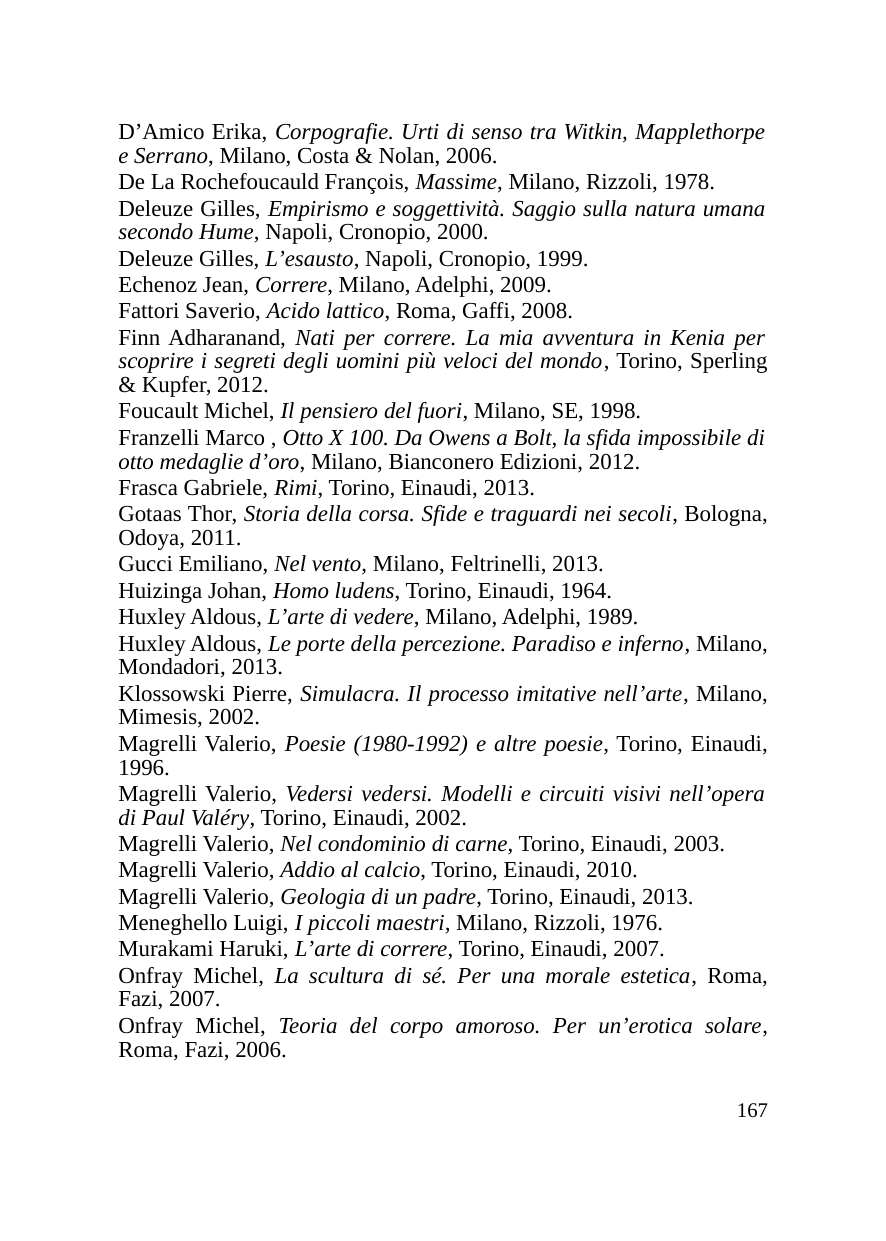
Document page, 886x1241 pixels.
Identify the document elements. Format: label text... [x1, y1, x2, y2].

text Franzelli Marco , Otto X 100. Da Owens a Bolt, la sfida impossibile di otto medaglie d’oro, Milano, Bianconero Edizioni, 2012. [118, 424, 768, 474]
text Magrelli Valerio, Poesie (1980-1992) e altre poesie, Torino, Einaudi, 1996. [118, 730, 768, 780]
text Magrelli Valerio, Addio al calcio, Torino, Einaudi, 2010. [118, 856, 768, 883]
text Huxley Aldous, Le porte della percezione. Paradiso e inferno, Milano, Mondadori, 2013. [118, 629, 768, 680]
text Huxley Aldous, L’arte di vedere, Milano, Adelphi, 1989. [118, 603, 768, 629]
text Fattori Saverio, Acido lattico, Roma, Gaffi, 2008. [118, 297, 768, 324]
text Deleuze Gilles, Empirismo e soggettività. Saggio sulla natura umana secondo Hume, Napoli, Cronopio, 2000. [118, 194, 768, 245]
text Echenoz Jean, Correre, Milano, Adelphi, 2009. [118, 271, 768, 297]
text Magrelli Valerio, Vedersi vedersi. Modelli e circuiti visivi nell’opera di Paul Valéry, Torino, Einaudi, 2002. [118, 780, 768, 830]
text D’Amico Erika, Corpografie. Urti di senso tra Witkin, Mapplethorpe e Serrano, Milano, Costa & Nolan, 2006. [118, 118, 768, 168]
text Magrelli Valerio, Nel condominio di carne, Torino, Einaudi, 2003. [118, 830, 768, 856]
text Meneghello Luigi, I piccoli maestri, Milano, Rizzoli, 1976. [118, 909, 768, 935]
text Magrelli Valerio, Geologia di un padre, Torino, Einaudi, 2013. [118, 883, 768, 909]
text Murakami Haruki, L’arte di correre, Torino, Einaudi, 2007. [118, 935, 768, 962]
text De La Rochefoucauld François, Massime, Milano, Rizzoli, 1978. [118, 168, 768, 194]
text Gucci Emiliano, Nel vento, Milano, Feltrinelli, 2013. [118, 551, 768, 577]
text Huizinga Johan, Homo ludens, Torino, Einaudi, 1964. [118, 577, 768, 603]
text Deleuze Gilles, L’esausto, Napoli, Cronopio, 1999. [118, 245, 768, 271]
text Finn Adharanand, Nati per correre. La mia avventura in Kenia per scoprire i segreti degli uomini più veloci del mondo, Torino, Sperling & Kupfer, 2012. [118, 324, 768, 398]
text Onfray Michel, La scultura di sé. Per una morale estetica, Roma, Fazi, 2007. [118, 962, 768, 1012]
text Frasca Gabriele, Rimi, Torino, Einaudi, 2013. [118, 474, 768, 500]
text Gotaas Thor, Storia della corsa. Sfide e traguardi nei secoli, Bologna, Odoya, 2011. [118, 500, 768, 551]
text Foucault Michel, Il pensiero del fuori, Milano, SE, 1998. [118, 398, 768, 424]
text Klossowski Pierre, Simulacra. Il processo imitative nell’arte, Milano, Mimesis, 2002. [118, 680, 768, 730]
text Onfray Michel, Teoria del corpo amoroso. Per un’erotica solare, Roma, Fazi, 2006. [118, 1012, 768, 1062]
